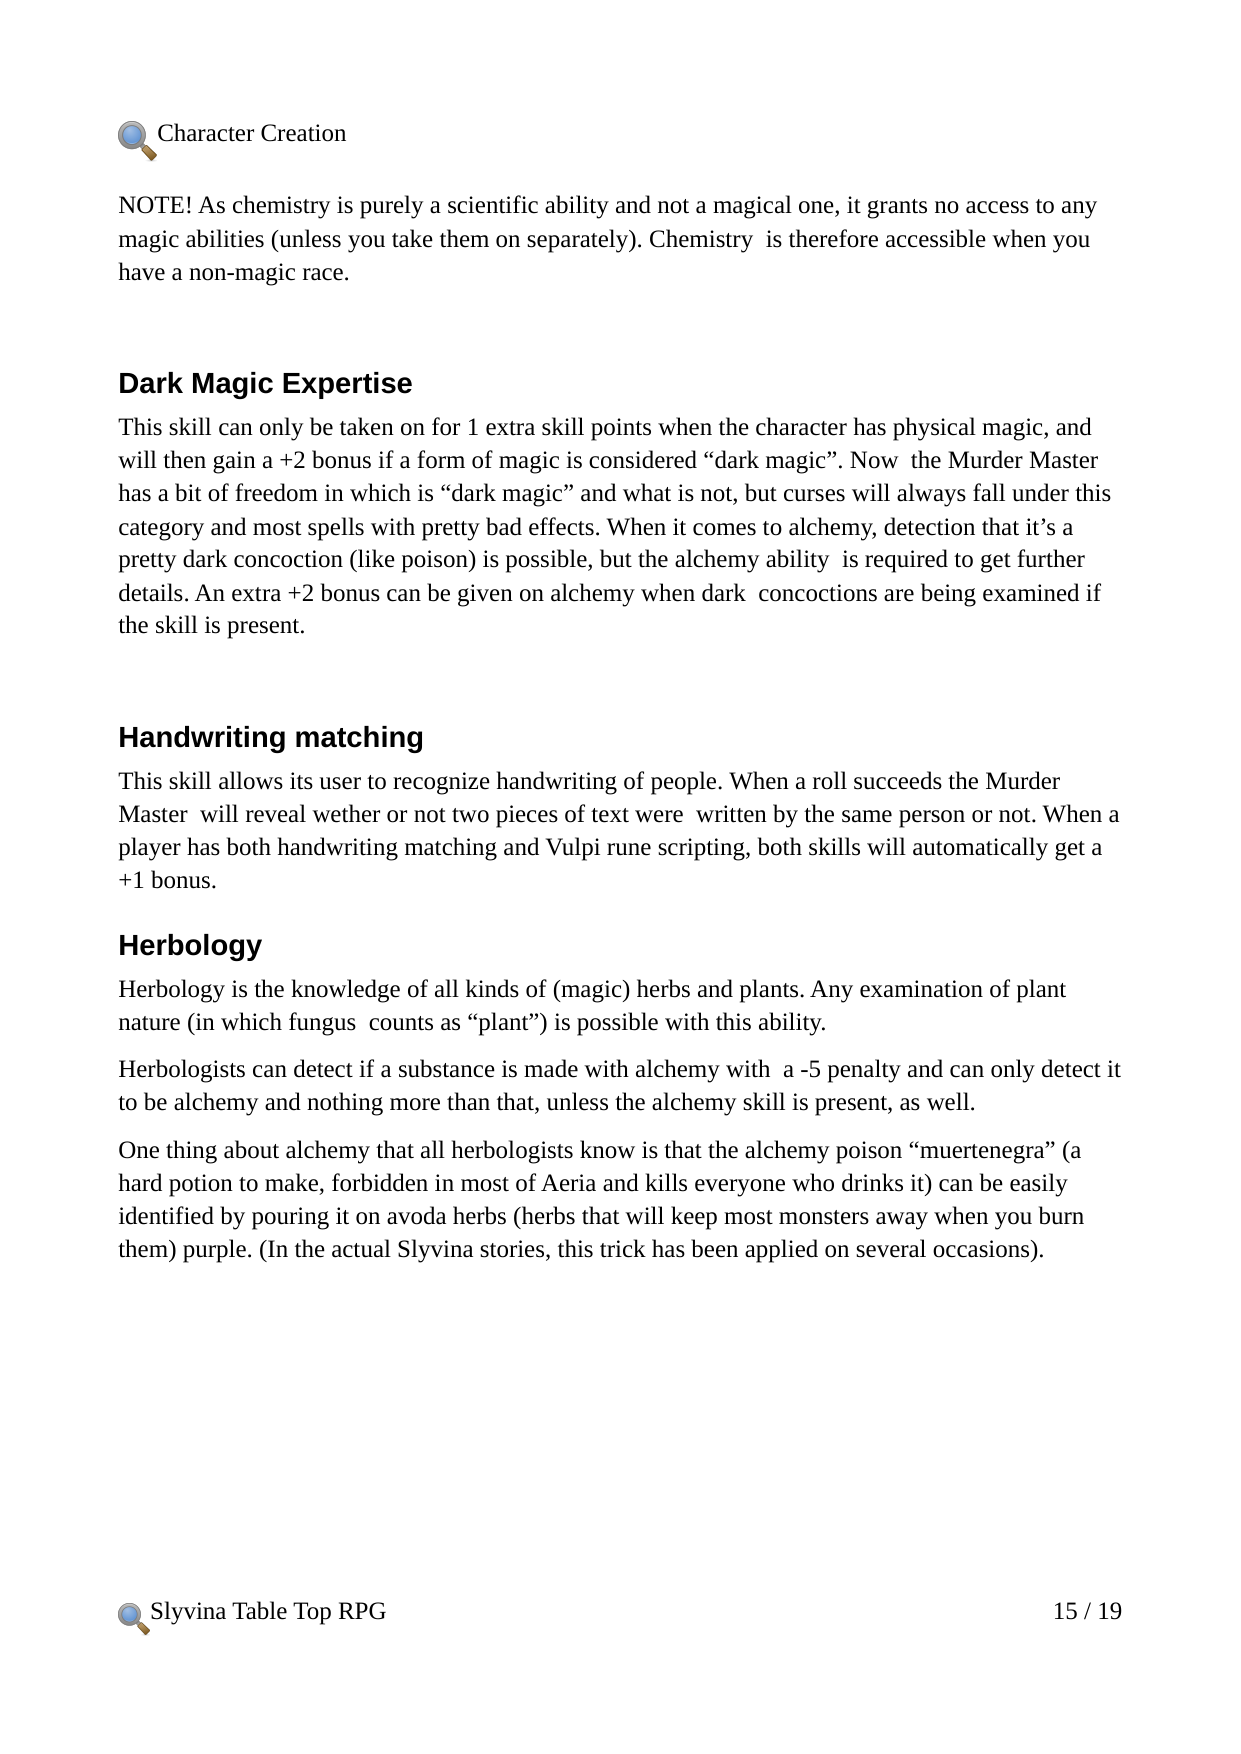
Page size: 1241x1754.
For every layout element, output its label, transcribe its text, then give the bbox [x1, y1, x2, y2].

subtitle Dark Magic Expertise [118, 366, 1122, 400]
text NOTE! As chemistry is purely a scientific ability and not a magical one, it grants no access to any magic abilities (unless you take them on separately). Chemistry is therefore accessible when you have a non-magic race. [118, 191, 1122, 285]
text This skill can only be taken on for 1 extra skill points when the character has physical magic, and will then gain a +2 bonus if a form of magic is considered “dark magic”. Now the Murder Master has a bit of freedom in which is “dark magic” and what is not, but curses will always fall under this category and most spells with pretty bad effects. When it comes to alchemy, detection that it’s a pretty dark concoction (like poison) is possible, but the alchemy ability is required to get further details. An extra +2 bonus can be given on alchemy when dark concoctions are being examined if the skill is present. [118, 412, 1122, 639]
text Herbologists can detect if a substance is made with alchemy with a -5 penalty and can only detect it to be alchemy and nothing more than that, unless the alchemy skill is present, as well. [118, 1054, 1122, 1116]
subtitle Handwriting matching [118, 720, 1122, 754]
picture [118, 121, 158, 162]
text Herbology is the knowledge of all kinds of (magic) herbs and plants. Any examination of plant nature (in which fungus counts as “plant”) is possible with this ability. [118, 974, 1122, 1036]
subtitle Herbology [118, 928, 1122, 961]
text This skill allows its user to recognize handwriting of people. When a roll succeeds the Murder Master will reveal wether or not two pieces of text were written by the same person or not. When a player has both handwriting matching and Vulpi rune scripting, both skills will automatically get a +1 bonus. [118, 766, 1122, 894]
text One thing about alchemy that all herbologists know is that the alchemy poison “muertenegra” (a hard potion to make, forbidden in most of Aeria and kills everyone who drinks it) can be easily identified by pouring it on avoda herbs (herbs that will keep most monsters away when you burn them) purple. (In the actual Slyvina stories, this trick has been applied on several occasions). [118, 1135, 1122, 1263]
picture [118, 1603, 150, 1636]
